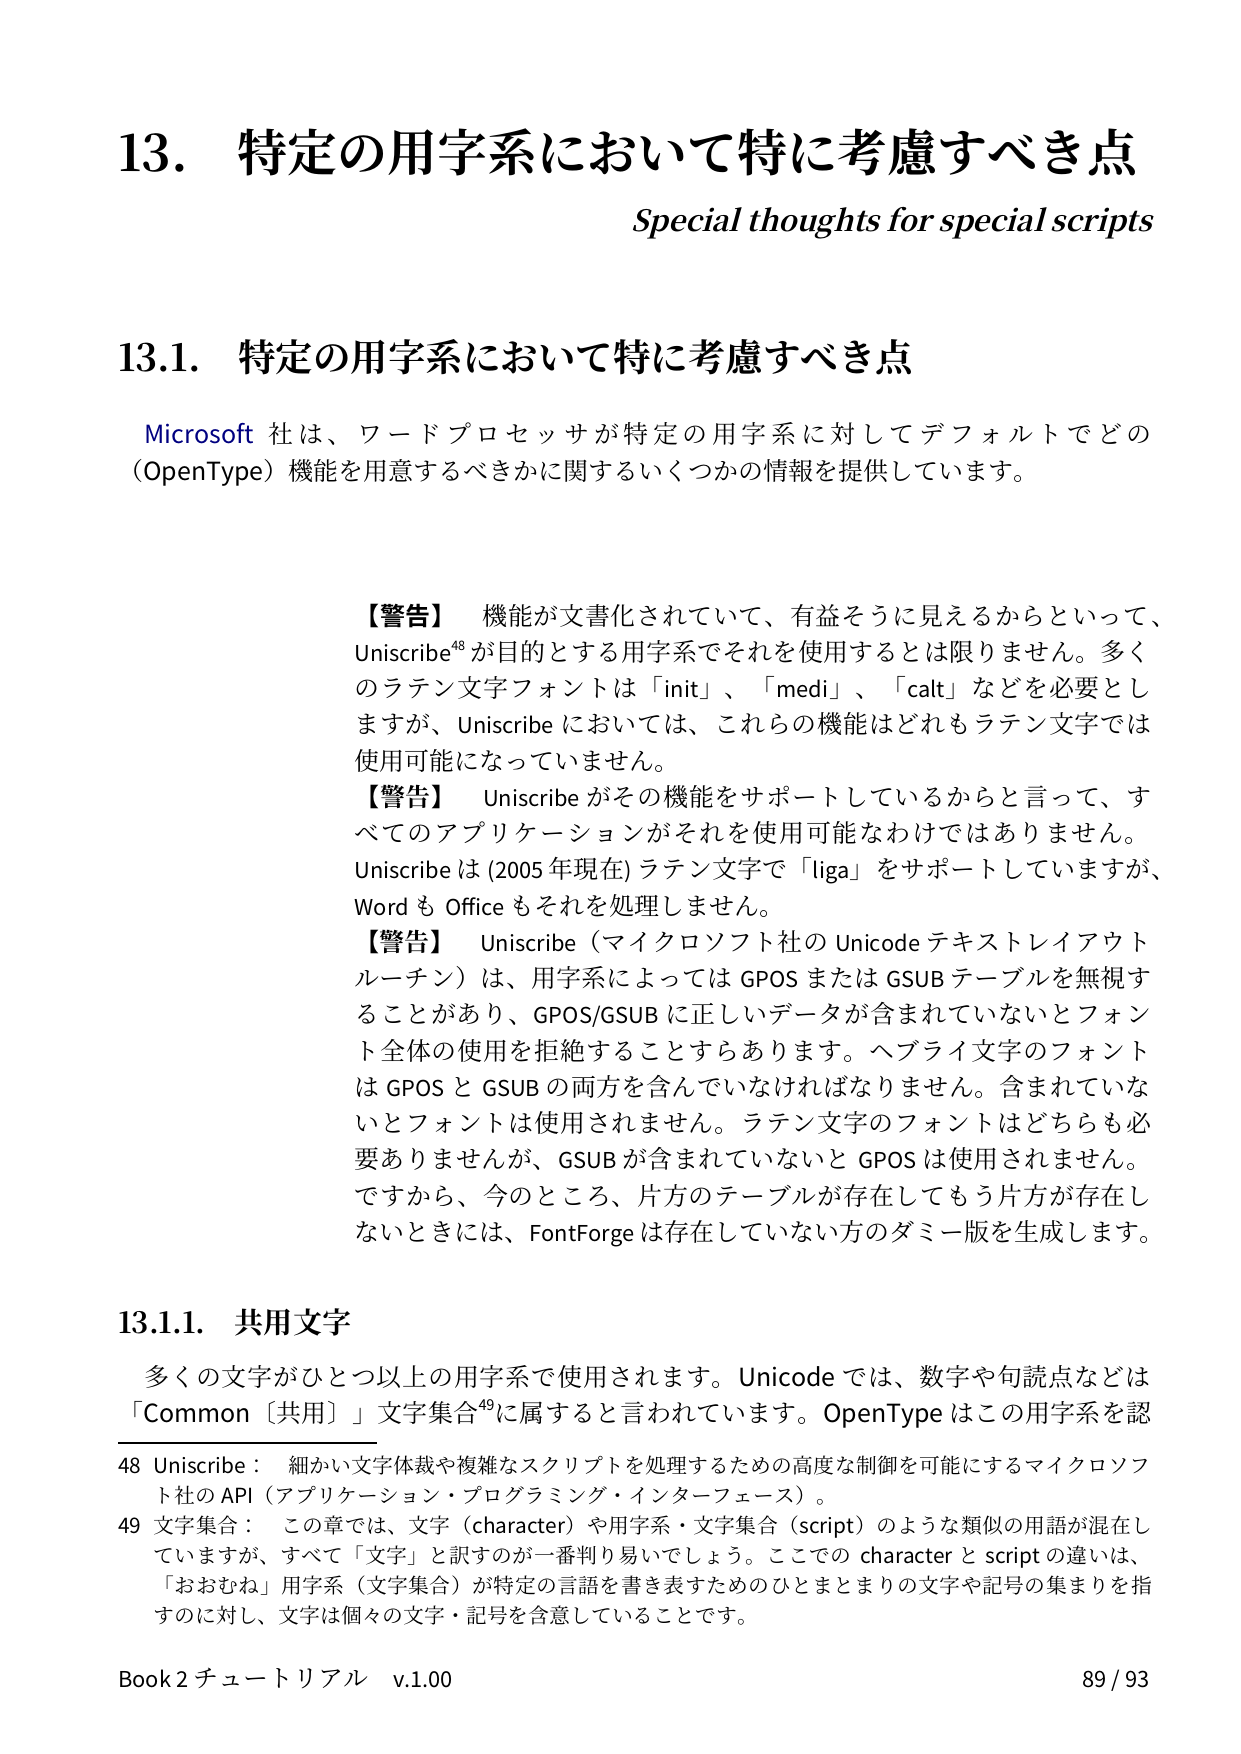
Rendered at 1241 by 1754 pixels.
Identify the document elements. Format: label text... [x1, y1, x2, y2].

subtitle 13.1.1. 共用文字 [118, 1299, 1152, 1341]
subtitle 13. 特定の用字系において特に考慮すべき点 [118, 113, 1152, 185]
text 【警告】 機能が文書化されていて、有益そうに見えるからといって、Uniscribe が目的とする用字系でそれを使用するとは限りません。多くのラテン文字フォントは「init」、「medi」、「calt」などを必要としますが、Uniscribe においては、これらの機能はどれもラテン文字では使用可能になっていません。 [354, 574, 1152, 777]
text Microsoft 社は、ワードプロセッサが特定の用字系に対してデフォルトでどの（OpenType）機能を用意するべきかに関するいくつかの情報を提供しています。 [118, 386, 1152, 487]
subtitle Special thoughts for special scripts [118, 198, 1152, 240]
text 【警告】 Uniscribe（マイクロソフト社の Unicode テキストレイアウトルーチン）は、用字系によっては GPOS または GSUBテーブルを無視することがあり、GPOS/GSUB に正しいデータが含まれていないとフォント全体の使用を拒絶することすらあります。ヘブライ文字のフォントは GPOS と GSUB の両方を含んでいなければなりません。含まれていないとフォントは使用されません。ラテン文字のフォントはどちらも必要ありませんが、GSUB が含まれていないと GPOS は使用されません。ですから、今のところ、片方のテーブルが存在してもう片方が存在しないときには、FontForge は存在していない方のダミー版を生成します。 [354, 922, 1152, 1248]
text Uniscribe： 細かい文字体裁や複雑なスクリプトを処理するための高度な制御を可能にするマイクロソフト社の API（アプリケーション・プログラミング・インターフェース）。 [118, 1449, 1152, 1509]
text 【警告】 Uniscribe がその機能をサポートしているからと言って、すべてのアプリケーションがそれを使用可能なわけではありません。 Uniscribe は (2005 年現在) ラテン文字で「liga」をサポートしていますが、Word も Office もそれを処理しません。 [354, 777, 1152, 922]
text 多くの文字がひとつ以上の用字系で使用されます。Unicode では、数字や句読点などは「Common〔共用〕」文字集合に属すると言われています。OpenType はこの用字系を認 [118, 1354, 1152, 1430]
text 文字集合： この章では、文字（character）や用字系・文字集合（script）のような類似の用語が混在していますが、すべて「文字」と訳すのが一番判り易いでしょう。ここでの character と script の違いは、「おおむね」用字系（文字集合）が特定の言語を書き表すためのひとまとまりの文字や記号の集まりを指すのに対し、文字は個々の文字・記号を含意していることです。 [118, 1509, 1152, 1629]
subtitle 13.1. 特定の用字系において特に考慮すべき点 [118, 327, 1152, 382]
